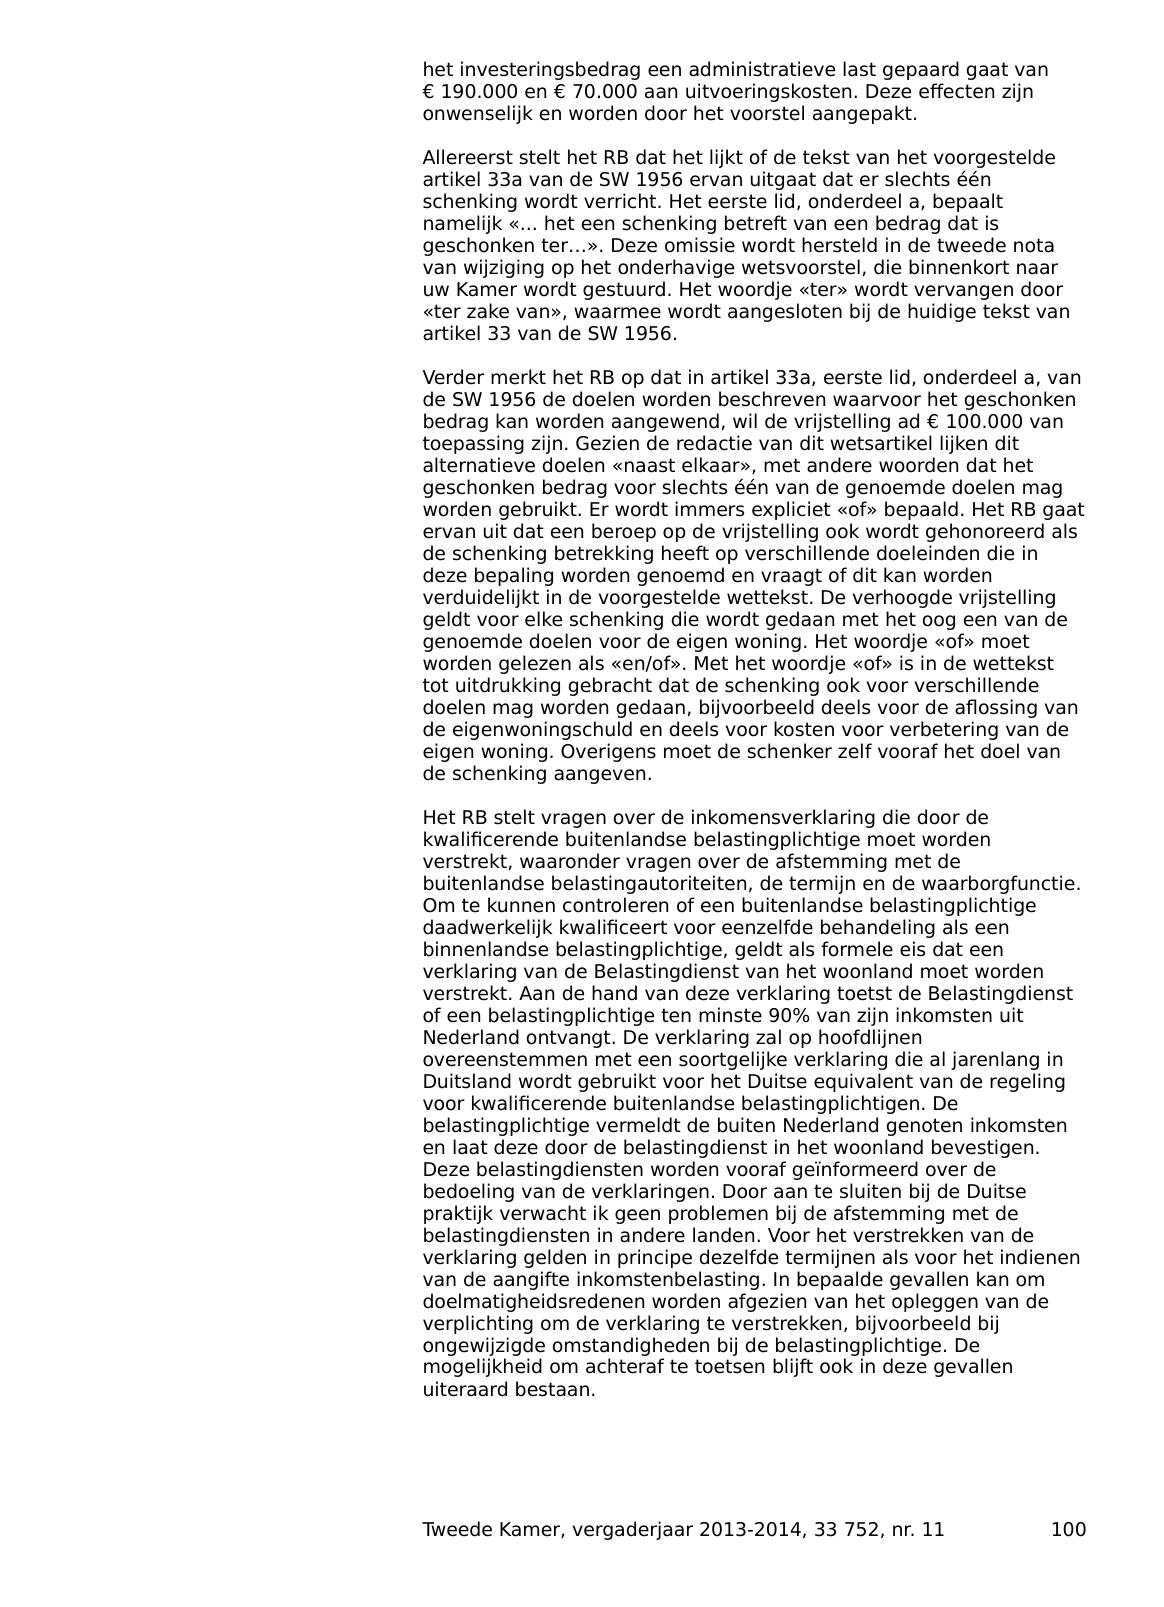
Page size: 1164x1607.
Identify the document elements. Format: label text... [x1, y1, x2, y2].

text Het RB stelt vragen over de inkomensverklaring die door de kwalificerende buitenlandse belastingplichtige moet worden verstrekt, waaronder vragen over de afstemming met de buitenlandse belastingautoriteiten, de termijn en de waarborgfunctie. Om te kunnen controleren of een buitenlandse belastingplichtige daadwerkelijk kwalificeert voor eenzelfde behandeling als een binnenlandse belastingplichtige, geldt als formele eis dat een verklaring van de Belastingdienst van het woonland moet worden verstrekt. Aan de hand van deze verklaring toetst de Belastingdienst of een belastingplichtige ten minste 90% van zijn inkomsten uit Nederland ontvangt. De verklaring zal op hoofdlijnen overeenstemmen met een soortgelijke verklaring die al jarenlang in Duitsland wordt gebruikt voor het Duitse equivalent van de regeling voor kwalificerende buitenlandse belastingplichtigen. De belastingplichtige vermeldt de buiten Nederland genoten inkomsten en laat deze door de belastingdienst in het woonland bevestigen. Deze belastingdiensten worden vooraf geïnformeerd over de bedoeling van de verklaringen. Door aan te sluiten bij de Duitse praktijk verwacht ik geen problemen bij de afstemming met de belastingdiensten in andere landen. Voor het verstrekken van de verklaring gelden in principe dezelfde termijnen als voor het indienen van de aangifte inkomstenbelasting. In bepaalde gevallen kan om doelmatigheidsredenen worden afgezien van het opleggen van de verplichting om de verklaring te verstrekken, bijvoorbeeld bij ongewijzigde omstandigheden bij de belastingplichtige. De mogelijkheid om achteraf te toetsen blijft ook in deze gevallen uiteraard bestaan. [422, 807, 1087, 1400]
text het investeringsbedrag een administratieve last gepaard gaat van € 190.000 en € 70.000 aan uitvoeringskosten. Deze effecten zijn onwenselijk en worden door het voorstel aangepakt. [422, 59, 1087, 125]
text Allereerst stelt het RB dat het lijkt of de tekst van het voorgestelde artikel 33a van de SW 1956 ervan uitgaat dat er slechts één schenking wordt verricht. Het eerste lid, onderdeel a, bepaalt namelijk «... het een schenking betreft van een bedrag dat is geschonken ter…». Deze omissie wordt hersteld in de tweede nota van wijziging op het onderhavige wetsvoorstel, die binnenkort naar uw Kamer wordt gestuurd. Het woordje «ter» wordt vervangen door «ter zake van», waarmee wordt aangesloten bij de huidige tekst van artikel 33 van de SW 1956. [422, 147, 1087, 345]
text Verder merkt het RB op dat in artikel 33a, eerste lid, onderdeel a, van de SW 1956 de doelen worden beschreven waarvoor het geschonken bedrag kan worden aangewend, wil de vrijstelling ad € 100.000 van toepassing zijn. Gezien de redactie van dit wetsartikel lijken dit alternatieve doelen «naast elkaar», met andere woorden dat het geschonken bedrag voor slechts één van de genoemde doelen mag worden gebruikt. Er wordt immers expliciet «of» bepaald. Het RB gaat ervan uit dat een beroep op de vrijstelling ook wordt gehonoreerd als de schenking betrekking heeft op verschillende doeleinden die in deze bepaling worden genoemd en vraagt of dit kan worden verduidelijkt in de voorgestelde wettekst. De verhoogde vrijstelling geldt voor elke schenking die wordt gedaan met het oog een van de genoemde doelen voor de eigen woning. Het woordje «of» moet worden gelezen als «en/of». Met het woordje «of» is in de wettekst tot uitdrukking gebracht dat de schenking ook voor verschillende doelen mag worden gedaan, bijvoorbeeld deels voor de aflossing van de eigenwoningschuld en deels voor kosten voor verbetering van de eigen woning. Overigens moet de schenker zelf vooraf het doel van de schenking aangeven. [422, 367, 1087, 785]
